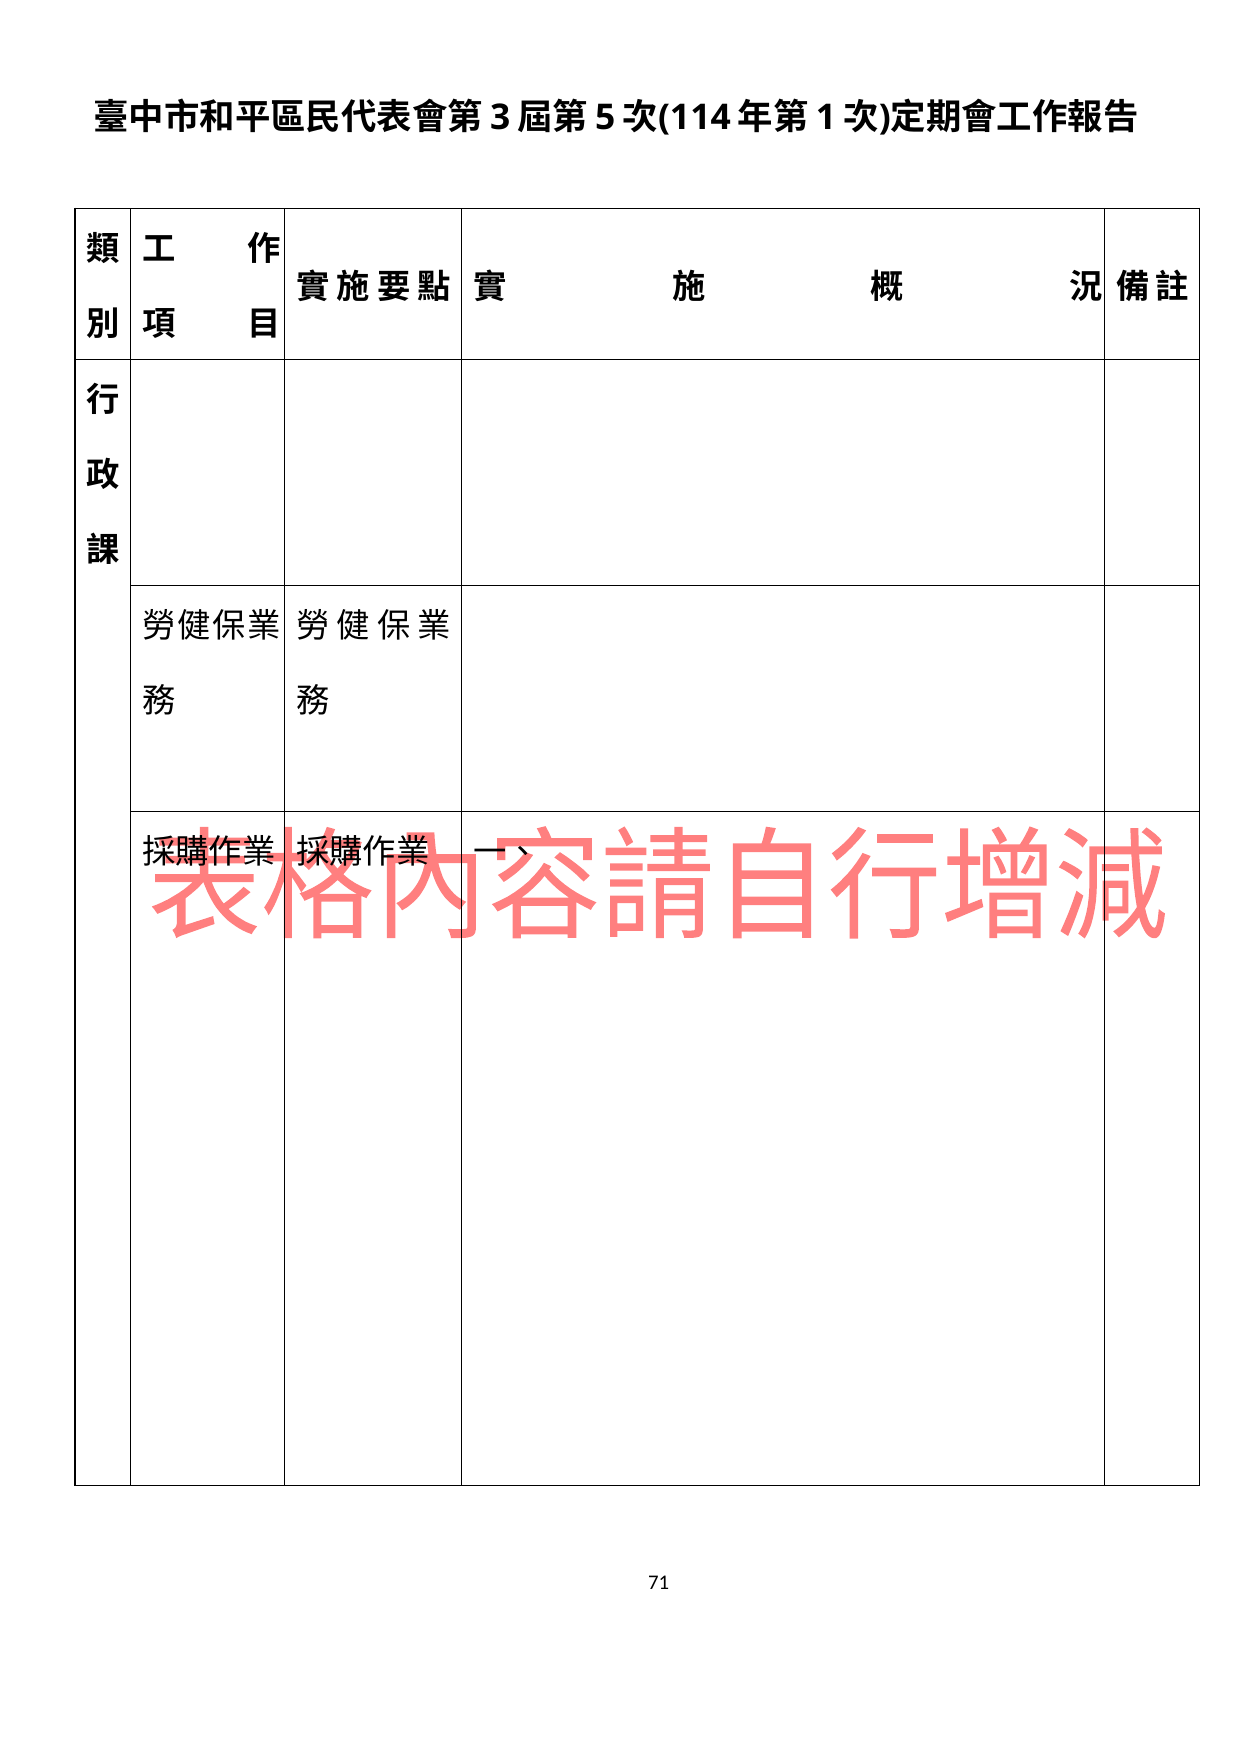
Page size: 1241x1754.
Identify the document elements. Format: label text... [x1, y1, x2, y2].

table_cell 採購作業 [131, 812, 284, 1485]
table_cell [285, 360, 461, 585]
table_cell [462, 360, 1104, 585]
table_header 實施要點 [285, 209, 461, 359]
table_cell [462, 586, 1104, 811]
table_header 備註 [1105, 209, 1199, 359]
table_cell [1105, 586, 1199, 811]
table_header 工作 項目 [131, 209, 284, 359]
table_cell [462, 812, 1104, 1485]
table_cell 勞健保業務 [285, 586, 461, 811]
table_cell 採購作業 [285, 812, 461, 1485]
table_cell [1105, 360, 1199, 585]
table_header 類別 [76, 209, 130, 359]
table_header 實施概況 [462, 209, 1104, 359]
table_cell 勞健保業務 [131, 586, 284, 811]
table_cell [1105, 812, 1199, 1485]
